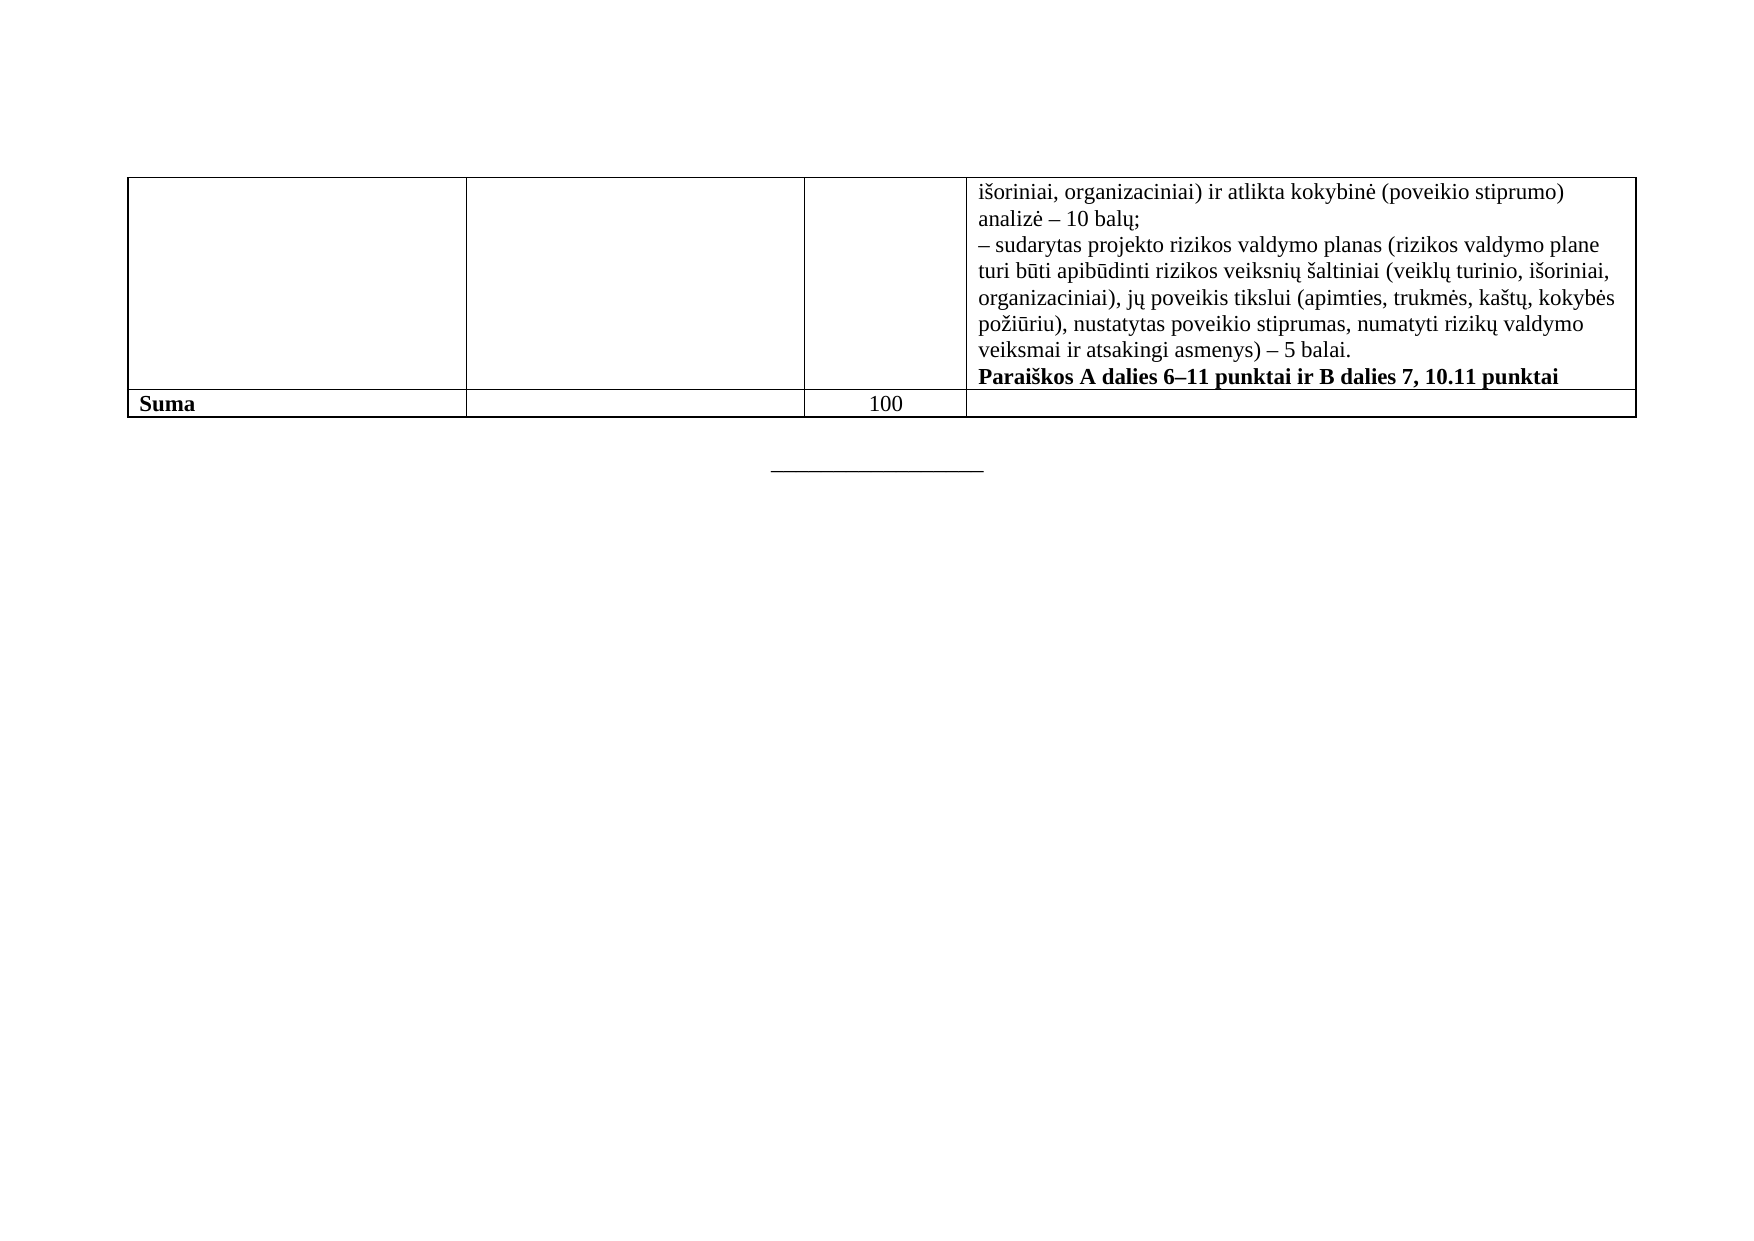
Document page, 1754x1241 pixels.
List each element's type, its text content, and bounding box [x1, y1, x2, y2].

table_cell 100 [805, 390, 966, 416]
table_cell Suma [129, 390, 466, 416]
text _________________ [118, 446, 1636, 475]
table_cell [805, 178, 966, 389]
table_cell [467, 390, 804, 416]
table_cell [467, 178, 804, 389]
table_cell išoriniai, organizaciniai) ir atlikta kokybinė (poveikio stiprumo) analizė – 10 balų; – sudarytas projekto rizikos valdymo planas (rizikos valdymo plane turi būti apibūdinti rizikos veiksnių šaltiniai (veiklų turinio, išoriniai, organizaciniai), jų poveikis tikslui (apimties, trukmės, kaštų, kokybės požiūriu), nustatytas poveikio stiprumas, numatyti rizikų valdymo veiksmai ir atsakingi asmenys) – 5 balai. Paraiškos A dalies 6–11 punktai ir B dalies 7, 10.11 punktai [967, 178, 1635, 389]
table_cell [967, 390, 1635, 416]
table_cell [129, 178, 466, 389]
